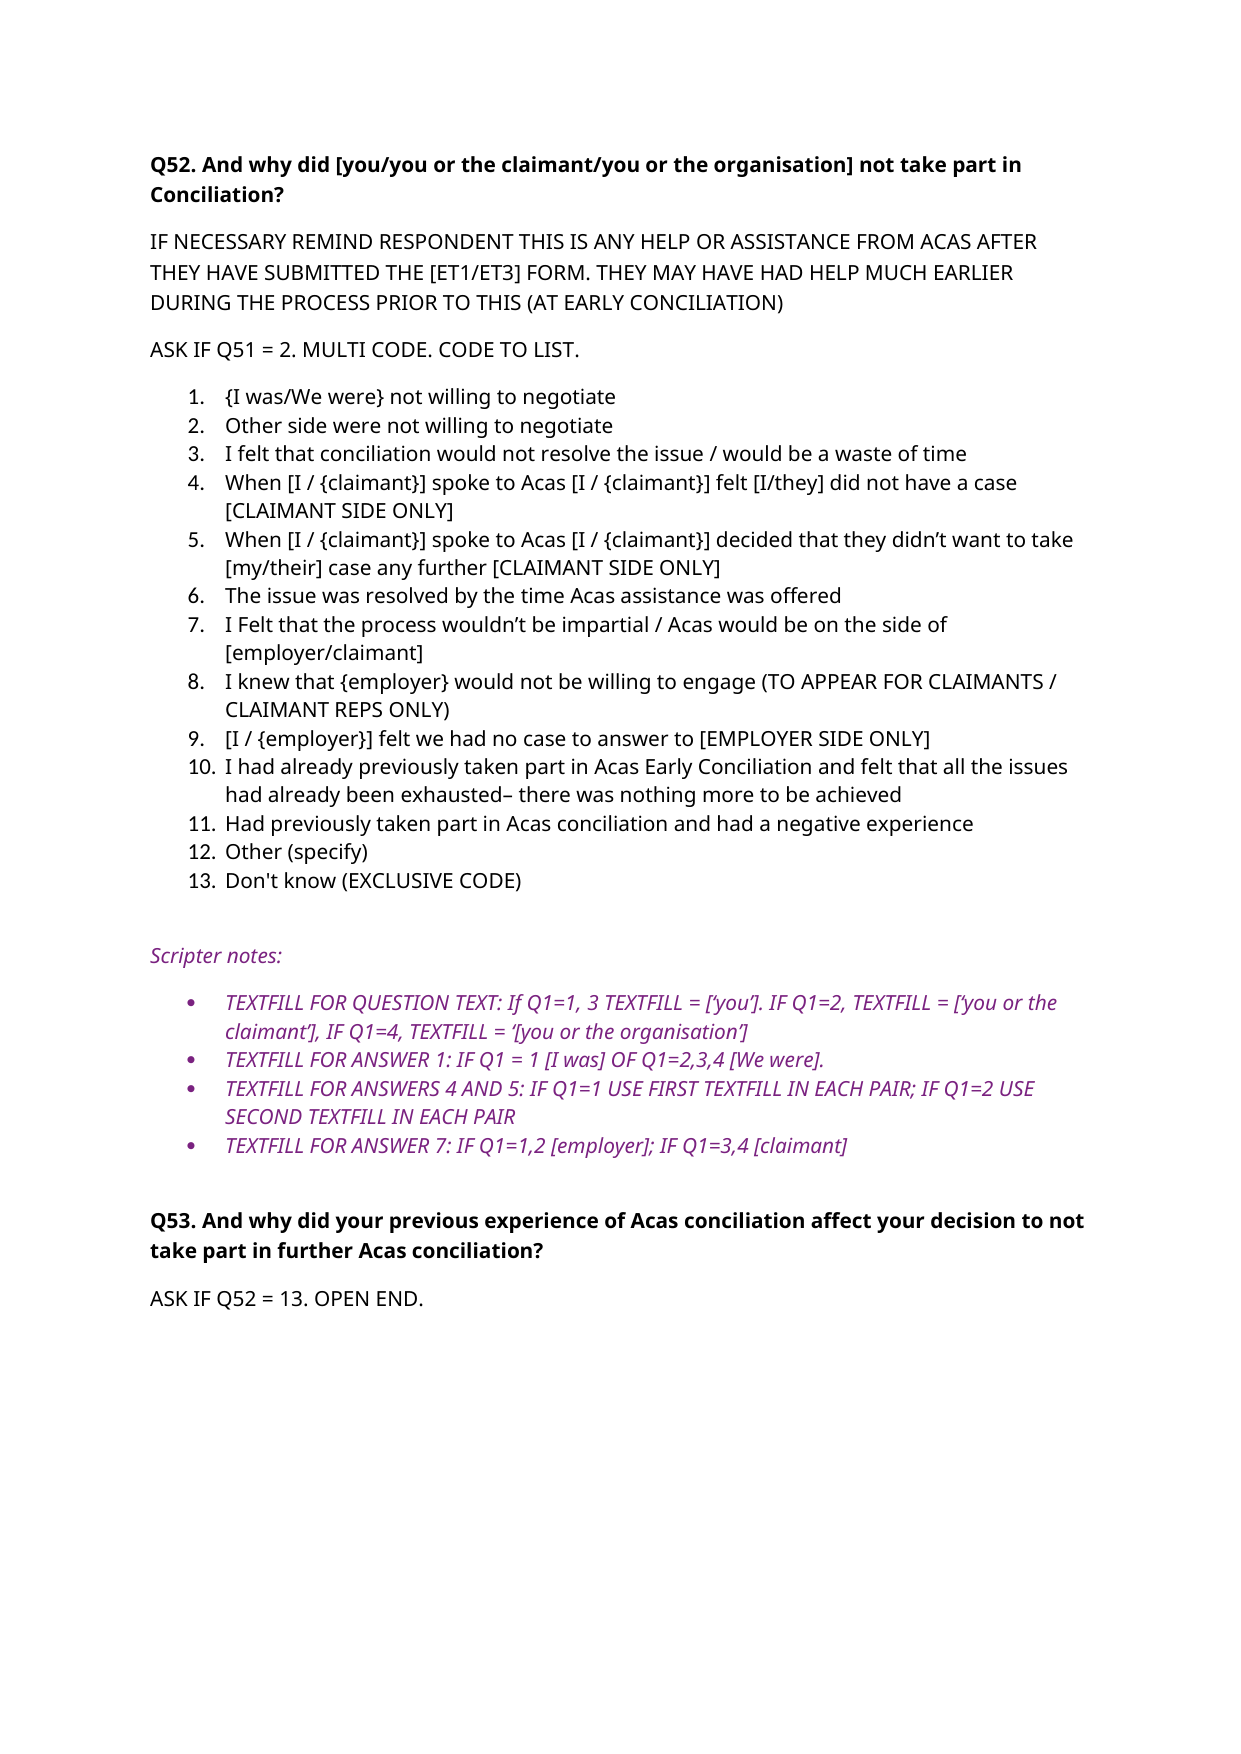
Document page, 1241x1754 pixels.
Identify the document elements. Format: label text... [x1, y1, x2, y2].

list [I / {employer}] felt we had no case to answer to [EMPLOYER SIDE ONLY] [187, 724, 1090, 752]
text Scripter notes: [150, 941, 1090, 970]
list I felt that conciliation would not resolve the issue / would be a waste of time [187, 439, 1090, 468]
list Other side were not willing to negotiate [187, 411, 1090, 439]
text IF NECESSARY REMIND RESPONDENT THIS IS ANY HELP OR ASSISTANCE FROM ACAS AFTER THEY HAVE SUBMITTED THE [ET1/ET3] FORM. THEY MAY HAVE HAD HELP MUCH EARLIER DURING THE PROCESS PRIOR TO THIS (AT EARLY CONCILIATION) [150, 227, 1090, 317]
list Other (specify) [187, 837, 1090, 866]
list TEXTFILL FOR QUESTION TEXT: If Q1=1, 3 TEXTFILL = [‘you’]. IF Q1=2, TEXTFILL = [‘you or the claimant’], IF Q1=4, TEXTFILL = ‘[you or the organisation’] [187, 988, 1090, 1045]
list {I was/We were} not willing to negotiate [187, 382, 1090, 411]
list I had already previously taken part in Acas Early Conciliation and felt that all the issues had already been exhausted– there was nothing more to be achieved [187, 752, 1090, 809]
text ASK IF Q52 = 13. OPEN END. [150, 1284, 1090, 1312]
list When [I / {claimant}] spoke to Acas [I / {claimant}] decided that they didn’t want to take [my/their] case any further [CLAIMANT SIDE ONLY] [187, 525, 1090, 582]
list I Felt that the process wouldn’t be impartial / Acas would be on the side of [employer/claimant] [187, 610, 1090, 667]
text ASK IF Q51 = 2. MULTI CODE. CODE TO LIST. [150, 335, 1090, 364]
list When [I / {claimant}] spoke to Acas [I / {claimant}] felt [I/they] did not have a case [CLAIMANT SIDE ONLY] [187, 468, 1090, 525]
list Don't know (EXCLUSIVE CODE) [187, 866, 1090, 894]
list TEXTFILL FOR ANSWER 7: IF Q1=1,2 [employer]; IF Q1=3,4 [claimant] [187, 1131, 1090, 1159]
text Q53. And why did your previous experience of Acas conciliation affect your decision to not take part in further Acas conciliation? [150, 1206, 1090, 1265]
list I knew that {employer} would not be willing to engage (TO APPEAR FOR CLAIMANTS / CLAIMANT REPS ONLY) [187, 667, 1090, 724]
list TEXTFILL FOR ANSWERS 4 AND 5: IF Q1=1 USE FIRST TEXTFILL IN EACH PAIR; IF Q1=2 USE SECOND TEXTFILL IN EACH PAIR [187, 1074, 1090, 1131]
list TEXTFILL FOR ANSWER 1: IF Q1 = 1 [I was] OF Q1=2,3,4 [We were]. [187, 1045, 1090, 1074]
list The issue was resolved by the time Acas assistance was offered [187, 582, 1090, 610]
list Had previously taken part in Acas conciliation and had a negative experience [187, 809, 1090, 837]
text Q52. And why did [you/you or the claimant/you or the organisation] not take part in Conciliation? [150, 150, 1090, 209]
